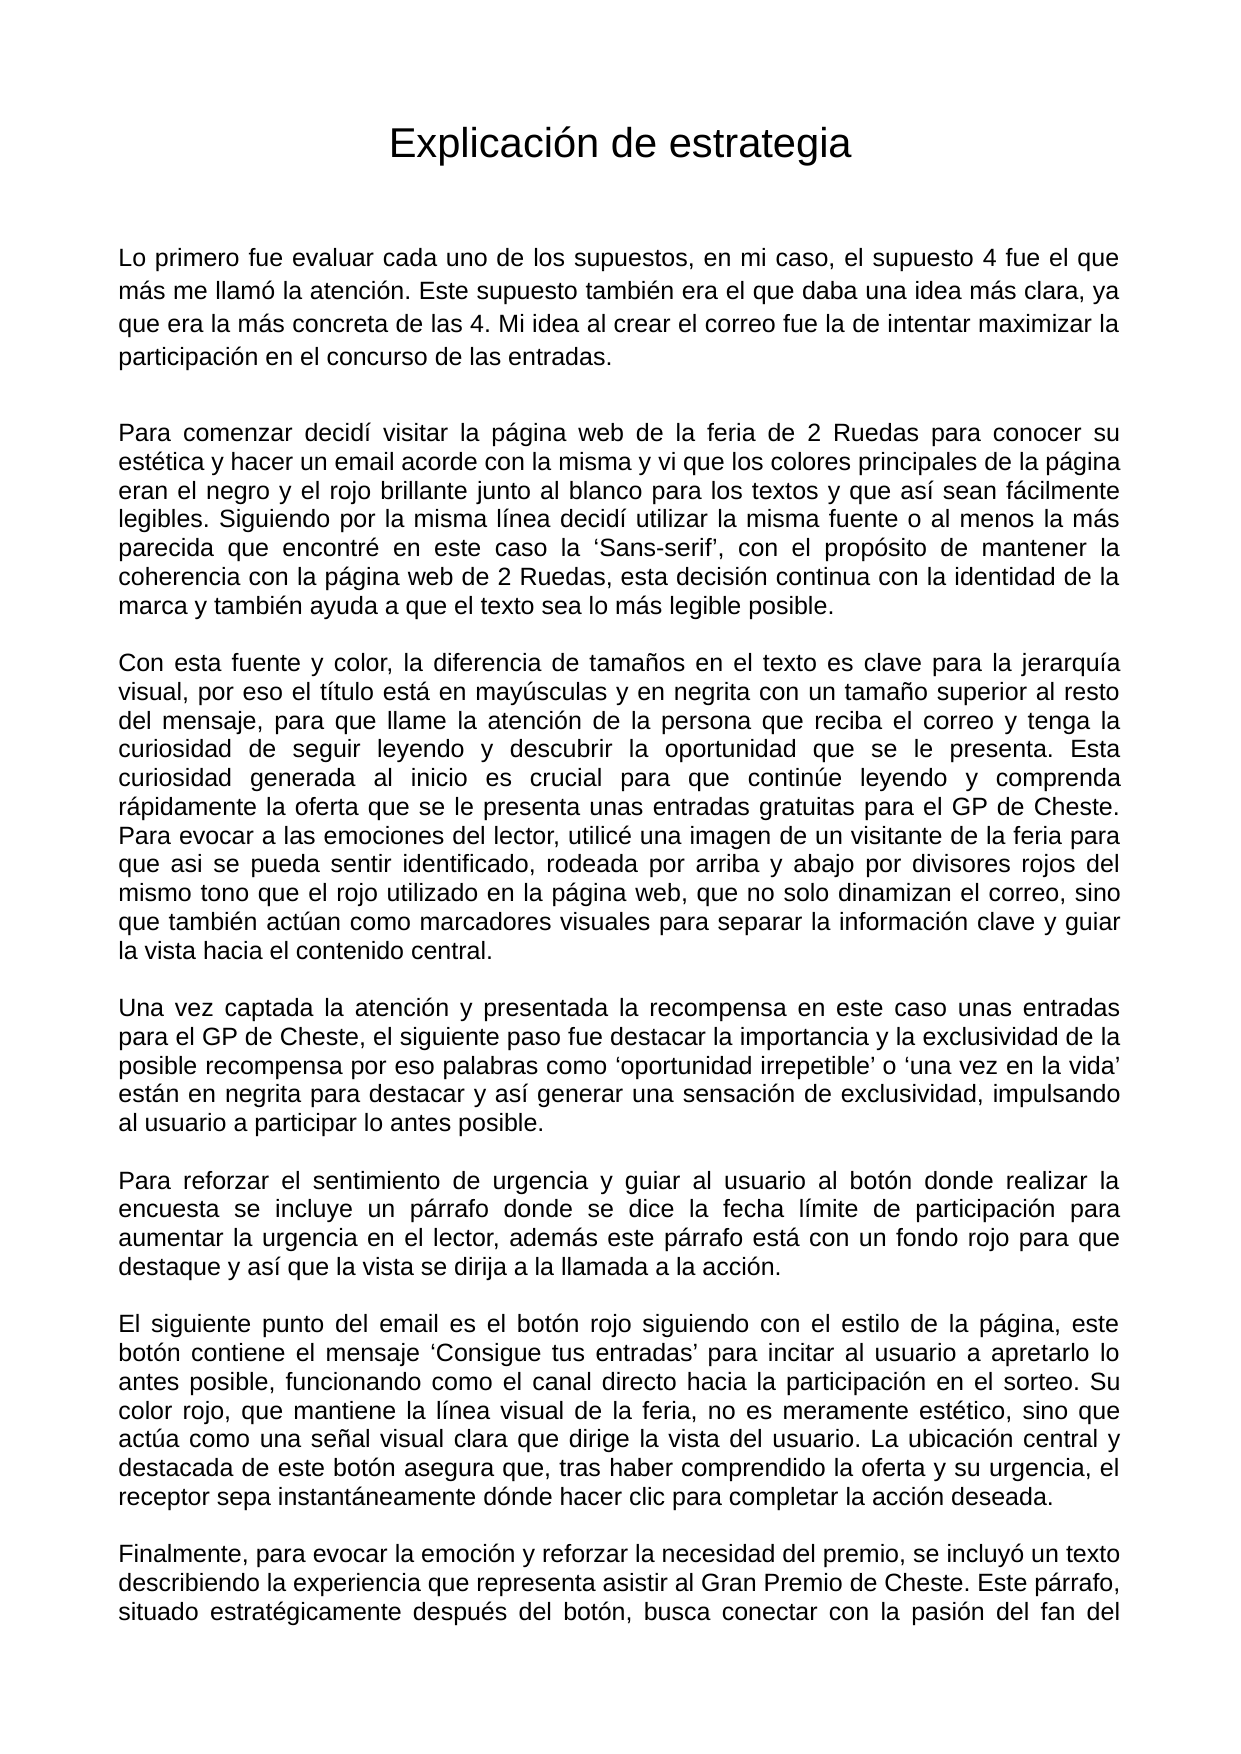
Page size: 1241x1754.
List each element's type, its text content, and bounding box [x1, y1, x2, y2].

text El siguiente punto del email es el botón rojo siguiendo con el estilo de la página, este botón contiene el mensaje ‘Consigue tus entradas’ para incitar al usuario a apretarlo lo antes posible, funcionando como el canal directo hacia la participación en el sorteo. Su color rojo, que mantiene la línea visual de la feria, no es meramente estético, sino que actúa como una señal visual clara que dirige la vista del usuario. La ubicación central y destacada de este botón asegura que, tras haber comprendido la oferta y su urgencia, el receptor sepa instantáneamente dónde hacer clic para completar la acción deseada. [118, 1309, 1122, 1511]
text Finalmente, para evocar la emoción y reforzar la necesidad del premio, se incluyó un texto describiendo la experiencia que representa asistir al Gran Premio de Cheste. Este párrafo, situado estratégicamente después del botón, busca conectar con la pasión del fan del [118, 1539, 1122, 1626]
text Una vez captada la atención y presentada la recompensa en este caso unas entradas para el GP de Cheste, el siguiente paso fue destacar la importancia y la exclusividad de la posible recompensa por eso palabras como ‘oportunidad irrepetible’ o ‘una vez en la vida’ están en negrita para destacar y así generar una sensación de exclusividad, impulsando al usuario a participar lo antes posible. [118, 993, 1122, 1137]
text Con esta fuente y color, la diferencia de tamaños en el texto es clave para la jerarquía visual, por eso el título está en mayúsculas y en negrita con un tamaño superior al resto del mensaje, para que llame la atención de la persona que reciba el correo y tenga la curiosidad de seguir leyendo y descubrir la oportunidad que se le presenta. Esta curiosidad generada al inicio es crucial para que continúe leyendo y comprenda rápidamente la oferta que se le presenta unas entradas gratuitas para el GP de Cheste. Para evocar a las emociones del lector, utilicé una imagen de un visitante de la feria para que asi se pueda sentir identificado, rodeada por arriba y abajo por divisores rojos del mismo tono que el rojo utilizado en la página web, que no solo dinamizan el correo, sino que también actúan como marcadores visuales para separar la información clave y guiar la vista hacia el contenido central. [118, 648, 1122, 964]
text Para comenzar decidí visitar la página web de la feria de 2 Ruedas para conocer su estética y hacer un email acorde con la misma y vi que los colores principales de la página eran el negro y el rojo brillante junto al blanco para los textos y que así sean fácilmente legibles. Siguiendo por la misma línea decidí utilizar la misma fuente o al menos la más parecida que encontré en este caso la ‘Sans-serif’, con el propósito de mantener la coherencia con la página web de 2 Ruedas, esta decisión continua con la identidad de la marca y también ayuda a que el texto sea lo más legible posible. [118, 418, 1122, 619]
text Lo primero fue evaluar cada uno de los supuestos, en mi caso, el supuesto 4 fue el que más me llamó la atención. Este supuesto también era el que daba una idea más clara, ya que era la más concreta de las 4. Mi idea al crear el correo fue la de intentar maximizar la participación en el concurso de las entradas. [118, 243, 1122, 371]
text Para reforzar el sentimiento de urgencia y guiar al usuario al botón donde realizar la encuesta se incluye un párrafo donde se dice la fecha límite de participación para aumentar la urgencia en el lector, además este párrafo está con un fondo rojo para que destaque y así que la vista se dirija a la llamada a la acción. [118, 1166, 1122, 1281]
text Explicación de estrategia [118, 118, 1122, 166]
